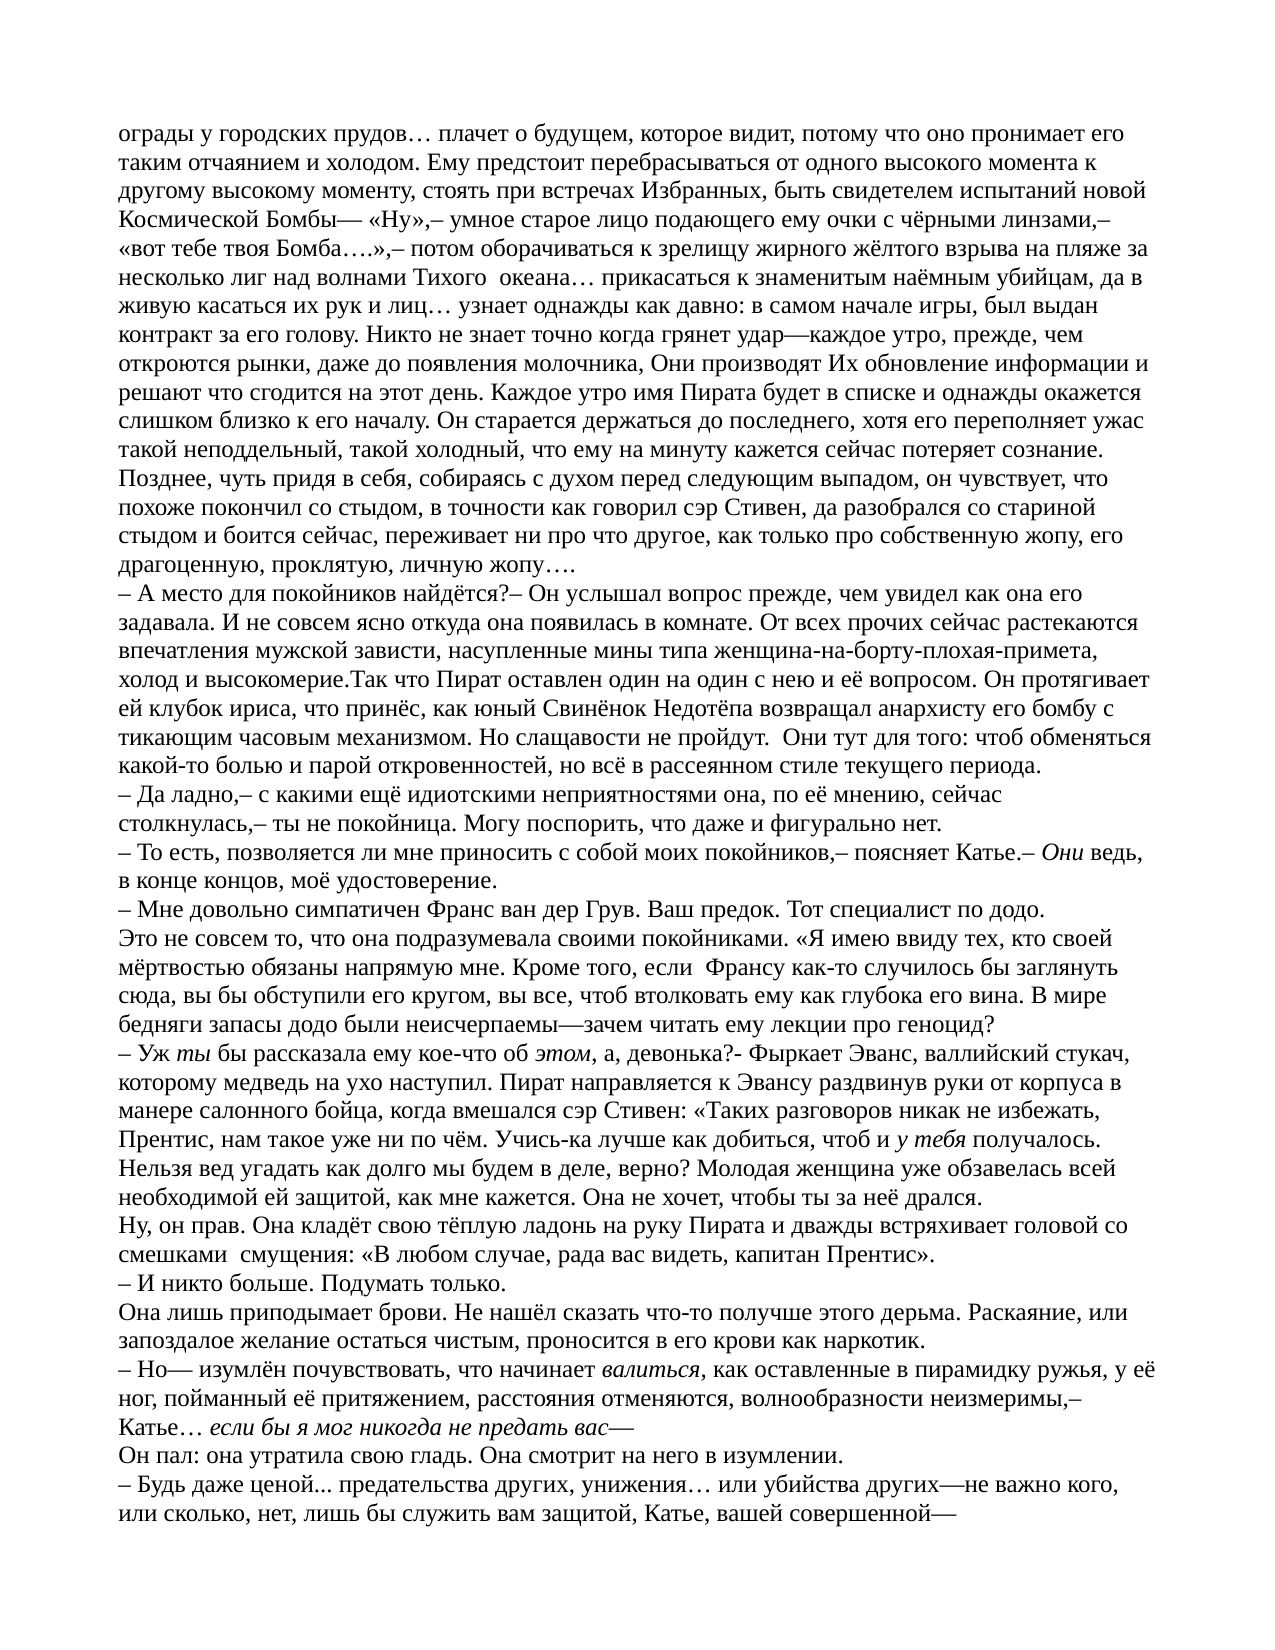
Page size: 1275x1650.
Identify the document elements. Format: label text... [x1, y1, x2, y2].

text – Уж ты бы рассказала ему кое-что об этом, а, девонька?- Фыркает Эванс, валлийский стукач, которому медведь на ухо наступил. Пират направляется к Эвансу раздвинув руки от корпуса в манере салонного бойца, когда вмешался сэр Стивен: «Таких разговоров никак не избежать, Прентис, нам такое уже ни по чём. Учись-ка лучше как добиться, чтоб и у тебя получалось. Нельзя вед угадать как долго мы будем в деле, верно? Молодая женщина уже обзавелась всей необходимой ей защитой, как мне кажется. Она не хочет, чтобы ты за неё дрался. [118, 1038, 1157, 1211]
text ограды у городских прудов… плачет о будущем, которое видит, потому что оно пронимает его таким отчаянием и холодом. Ему предстоит перебрасываться от одного высокого момента к другому высокому моменту, стоять при встречах Избранных, быть свидетелем испытаний новой Космической Бомбы— «Ну»,– умное старое лицо подающего ему очки с чёрными линзами,– «вот тебе твоя Бомба….»,– потом оборачиваться к зрелищу жирного жёлтого взрыва на пляже за несколько лиг над волнами Тихого океана… прикасаться к знаменитым наёмным убийцам, да в живую касаться их рук и лиц… узнает однажды как давно: в самом начале игры, был выдан контракт за его голову. Никто не знает точно когда грянет удар—каждое утро, прежде, чем откроются рынки, даже до появления молочника, Они производят Их обновление информации и решают что сгодится на этот день. Каждое утро имя Пирата будет в списке и однажды окажется слишком близко к его началу. Он старается держаться до последнего, хотя его переполняет ужас такой неподдельный, такой холодный, что ему на минуту кажется сейчас потеряет сознание. Позднее, чуть придя в себя, собираясь с духом перед следующим выпадом, он чувствует, что похоже покончил со стыдом, в точности как говорил сэр Стивен, да разобрался со стариной стыдом и боится сейчас, переживает ни про что другое, как только про собственную жопу, его драгоценную, проклятую, личную жопу…. [118, 118, 1157, 578]
text – То есть, позволяется ли мне приносить с собой моих покойников,– поясняет Катье.– Они ведь, в конце концов, моё удостоверение. [118, 837, 1157, 894]
text – И никто больше. Подумать только. [118, 1268, 1157, 1297]
text – А место для покойников найдётся?– Он услышал вопрос прежде, чем увидел как она его задавала. И не совсем ясно откуда она появилась в комнате. От всех прочих сейчас растекаются впечатления мужской зависти, насупленные мины типа женщина-на-борту-плохая-примета, холод и высокомерие.Так что Пират оставлен один на один с нею и её вопросом. Он протягивает ей клубок ириса, что принёс, как юный Свинёнок Недотёпа возвращал анархисту его бомбу с тикающим часовым механизмом. Но слащавости не пройдут. Они тут для того: чтоб обменяться какой-то болью и парой откровенностей, но всё в рассеянном стиле текущего периода. [118, 578, 1157, 779]
text Это не совсем то, что она подразумевала своими покойниками. «Я имею ввиду тех, кто своей мёртвостью обязаны напрямую мне. Кроме того, если Франсу как-то случилось бы заглянуть сюда, вы бы обступили его кругом, вы все, чтоб втолковать ему как глубока его вина. В мире бедняги запасы додо были неисчерпаемы—зачем читать ему лекции про геноцид? [118, 923, 1157, 1038]
text – Но— изумлён почувствовать, что начинает валиться, как оставленные в пирамидку ружья, у её ног, пойманный её притяжением, расстояния отменяются, волнообразности неизмеримы,– Катье… если бы я мог никогда не предать вас— [118, 1354, 1157, 1441]
text – Мне довольно симпатичен Франс ван дер Грув. Ваш предок. Тот специалист по додо. [118, 894, 1157, 923]
text Ну, он прав. Она кладёт свою тёплую ладонь на руку Пирата и дважды встряхивает головой со смешками смущения: «В любом случае, рада вас видеть, капитан Прентис». [118, 1211, 1157, 1268]
text – Будь даже ценой... предательства других, унижения… или убийства других—не важно кого, или сколько, нет, лишь бы служить вам защитой, Катье, вашей совершенной— [118, 1469, 1157, 1527]
text Он пал: она утратила свою гладь. Она смотрит на него в изумлении. [118, 1441, 1157, 1469]
text Она лишь приподымает брови. Не нашёл сказать что-то получше этого дерьма. Раскаяние, или запоздалое желание остаться чистым, проносится в его крови как наркотик. [118, 1297, 1157, 1354]
text – Да ладно,– с какими ещё идиотскими неприятностями она, по её мнению, сейчас столкнулась,– ты не покойница. Могу поспорить, что даже и фигурально нет. [118, 779, 1157, 837]
